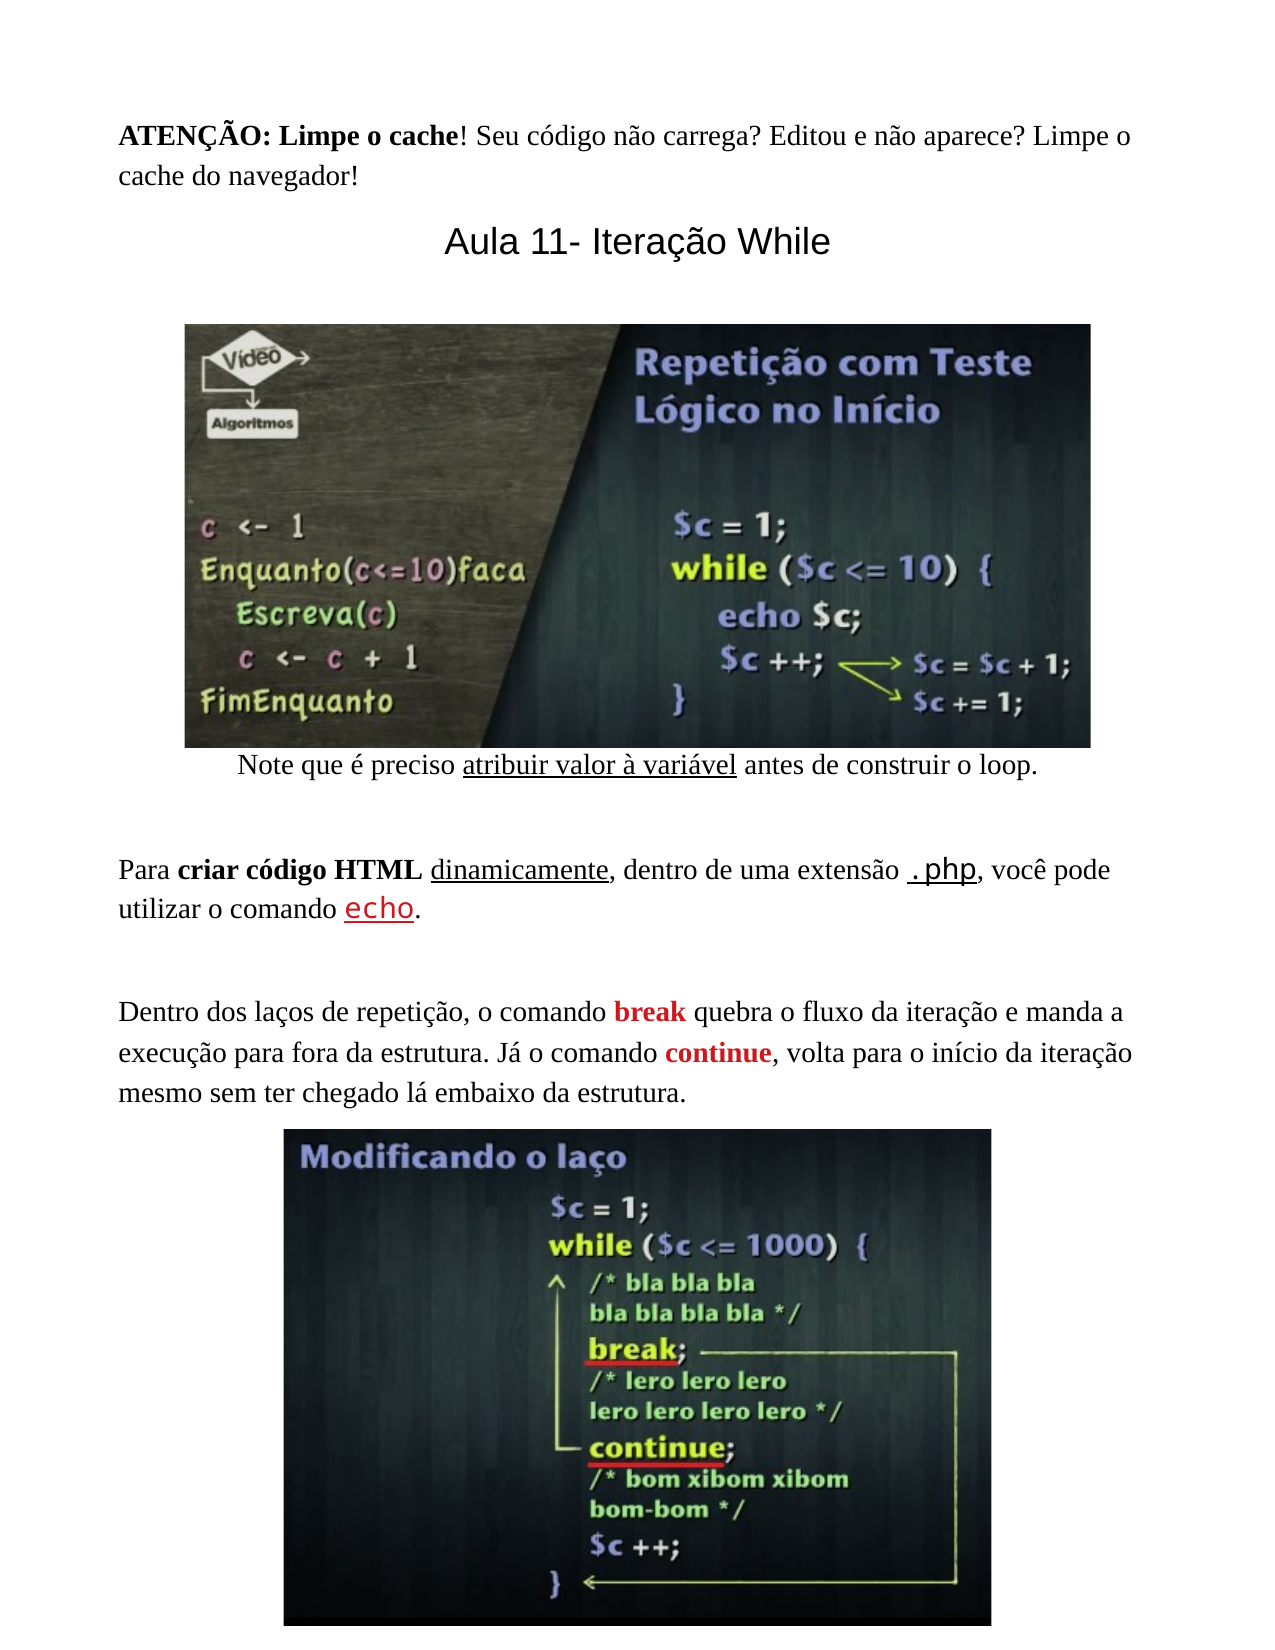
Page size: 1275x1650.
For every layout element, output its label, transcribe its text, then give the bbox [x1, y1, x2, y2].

text Dentro dos laços de repetição, o comando break quebra o fluxo da iteração e manda a execução para fora da estrutura. Já o comando continue, volta para o início da iteração mesmo sem ter chegado lá embaixo da estrutura. [118, 994, 1204, 1108]
text ATENÇÃO: Limpe o cache! Seu código não carrega? Editou e não aparece? Limpe o cache do navegador! [118, 118, 1157, 192]
subtitle Aula 11- Iteração While [118, 219, 1157, 262]
text Para criar código HTML dinamicamente, dentro de uma extensão .php, você pode utilizar o comando echo. [118, 848, 1157, 927]
picture [184, 324, 1091, 748]
text Note que é preciso atribuir valor à variável antes de construir o loop. [118, 748, 1157, 781]
picture [283, 1129, 992, 1626]
